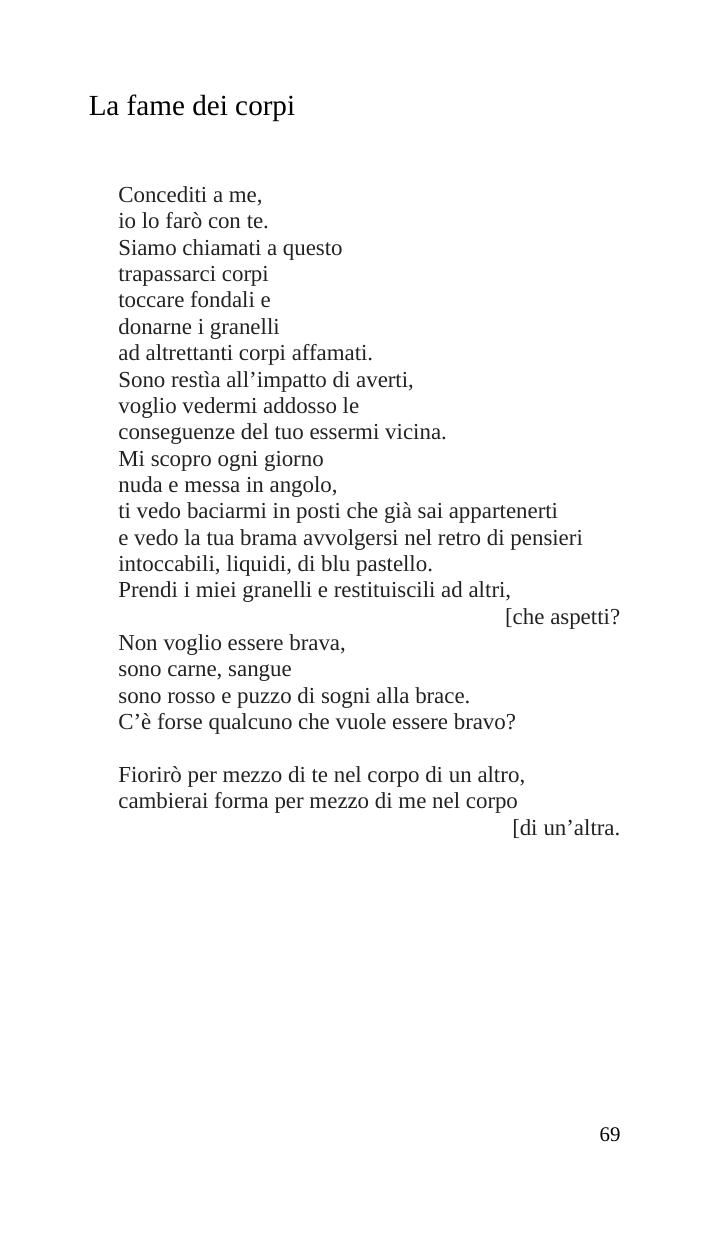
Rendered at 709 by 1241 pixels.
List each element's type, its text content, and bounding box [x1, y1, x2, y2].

text Sono restìa all’impatto di averti, [88, 366, 620, 392]
text donarne i granelli [88, 313, 620, 339]
text ad altrettanti corpi affamati. [88, 339, 620, 366]
text Prendi i miei granelli e restituiscili ad altri, [88, 576, 620, 603]
text sono rosso e puzzo di sogni alla brace. [88, 682, 620, 708]
text e vedo la tua brama avvolgersi nel retro di pensieri [88, 524, 620, 550]
text io lo farò con te. [88, 207, 620, 234]
text Non voglio essere brava, [88, 629, 620, 656]
text Fiorirò per mezzo di te nel corpo di un altro, [88, 761, 620, 787]
text cambierai forma per mezzo di me nel corpo [88, 787, 620, 814]
text Concediti a me, [88, 181, 620, 207]
text [che aspetti? [88, 603, 620, 629]
text intoccabili, liquidi, di blu pastello. [88, 550, 620, 576]
text La fame dei corpi [88, 88, 620, 122]
text Siamo chiamati a questo [88, 234, 620, 260]
text Mi scopro ogni giorno [88, 445, 620, 471]
text C’è forse qualcuno che vuole essere bravo? [88, 708, 620, 734]
text trapassarci corpi [88, 260, 620, 287]
text toccare fondali e [88, 287, 620, 313]
text conseguenze del tuo essermi vicina. [88, 418, 620, 445]
text sono carne, sangue [88, 656, 620, 682]
text ti vedo baciarmi in posti che già sai appartenerti [88, 497, 620, 524]
text [di un’altra. [88, 814, 620, 840]
text voglio vedermi addosso le [88, 392, 620, 418]
text nuda e messa in angolo, [88, 471, 620, 497]
